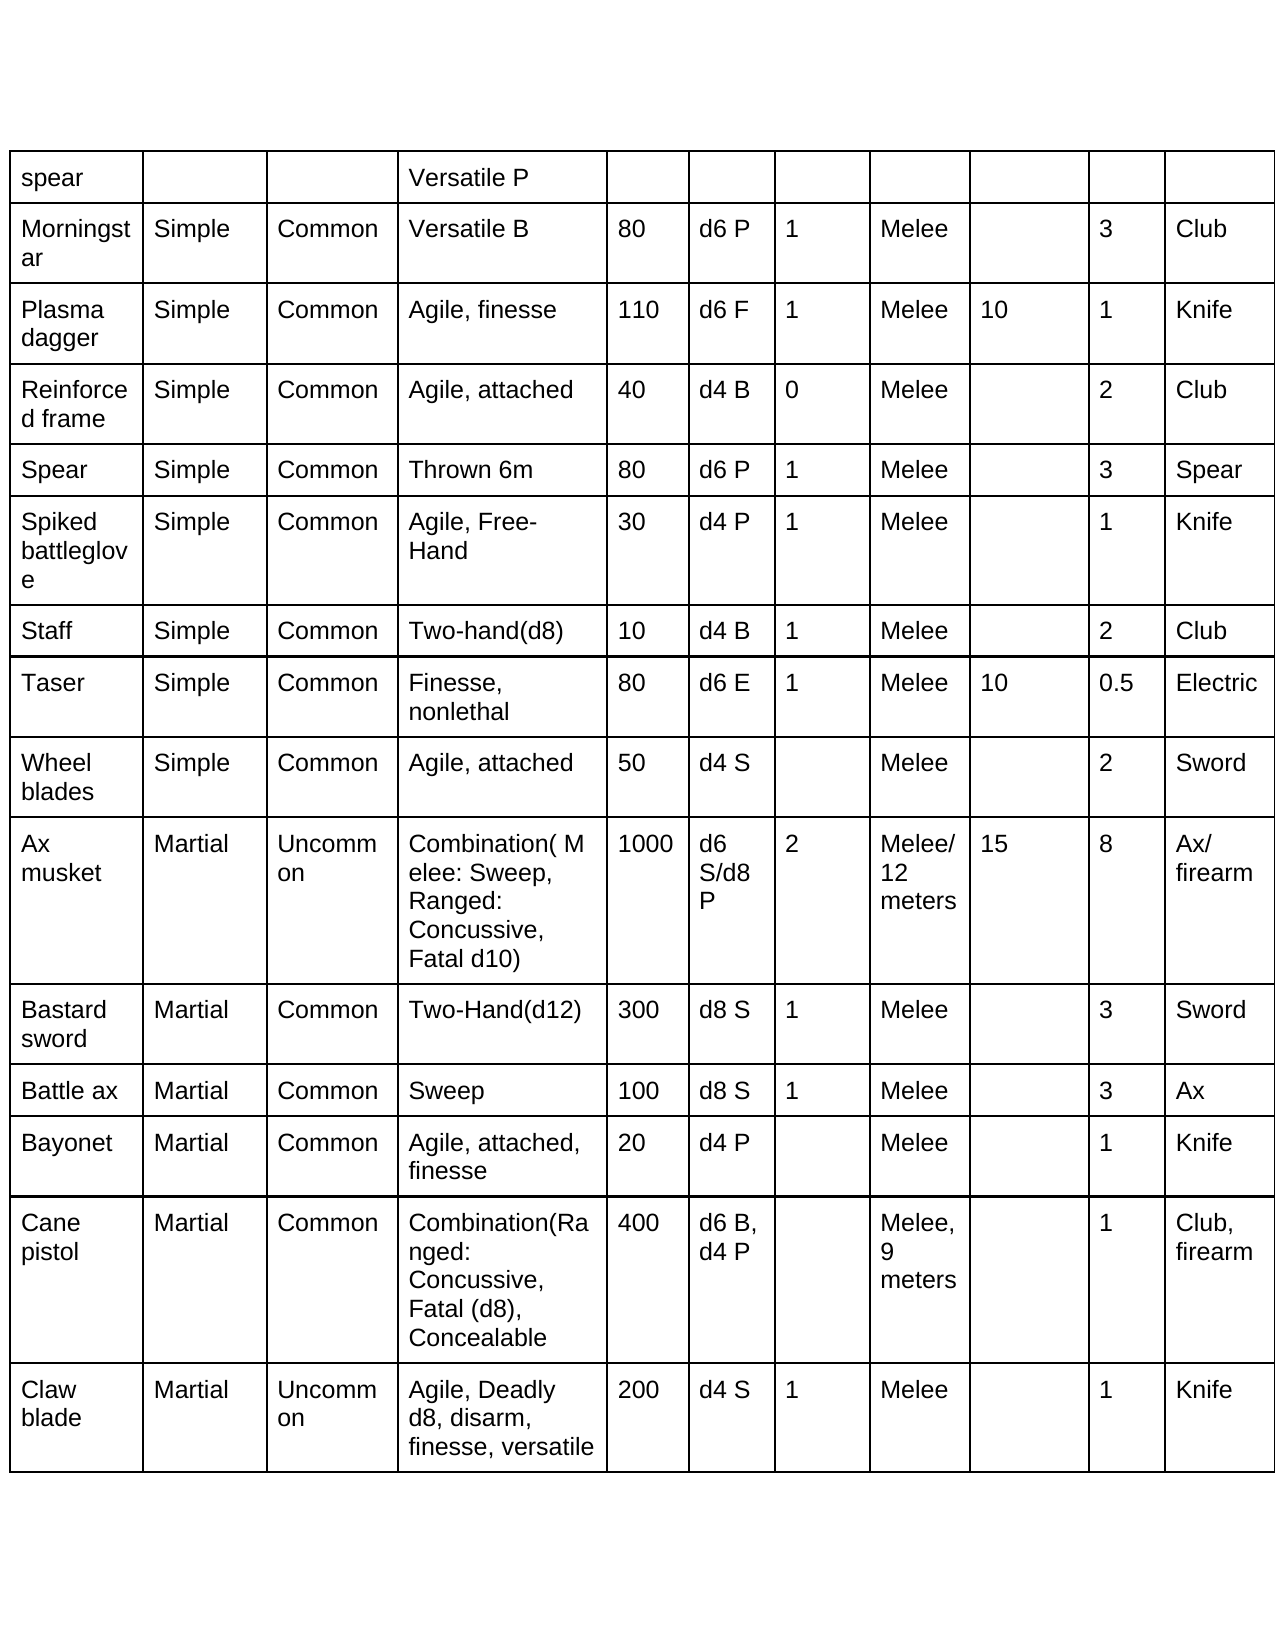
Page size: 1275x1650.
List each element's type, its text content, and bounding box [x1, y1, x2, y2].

table_cell Versatile P [399, 152, 606, 202]
table_cell Common [268, 1065, 397, 1115]
table_cell [776, 152, 869, 202]
table_cell 1 [1090, 497, 1164, 604]
table_cell Plasma dagger [11, 284, 142, 362]
table_cell Knife [1166, 1117, 1274, 1195]
table_cell Melee, 9 meters [871, 1198, 969, 1362]
table_cell Two-Hand(d12) [399, 985, 606, 1063]
table_cell Melee [871, 985, 969, 1063]
table_cell 40 [608, 365, 688, 443]
table_cell Simple [144, 658, 266, 736]
table_cell Agile, attached [399, 738, 606, 816]
table_cell Melee [871, 284, 969, 362]
table_cell Spear [1166, 445, 1274, 494]
table_cell Common [268, 445, 397, 494]
table_cell Common [268, 1117, 397, 1195]
table_cell [608, 152, 688, 202]
table_cell Knife [1166, 497, 1274, 604]
table_cell 1 [776, 658, 869, 736]
table_cell [871, 152, 969, 202]
table_cell Spear [11, 445, 142, 494]
table_cell Staff [11, 606, 142, 655]
table_cell Spiked battleglove [11, 497, 142, 604]
table_cell Simple [144, 497, 266, 604]
table_cell 1 [776, 497, 869, 604]
table_cell Simple [144, 606, 266, 655]
table_cell 20 [608, 1117, 688, 1195]
table_cell Simple [144, 284, 266, 362]
table_cell Versatile B [399, 204, 606, 282]
table_cell 0 [776, 365, 869, 443]
table_cell 1 [1090, 284, 1164, 362]
table_cell [144, 152, 266, 202]
table_cell 30 [608, 497, 688, 604]
table_cell 1000 [608, 818, 688, 983]
table_cell [971, 152, 1088, 202]
table_cell 1 [1090, 1198, 1164, 1362]
table_cell [971, 204, 1088, 282]
table_cell 1 [1090, 1117, 1164, 1195]
table_cell Claw blade [11, 1364, 142, 1471]
table_cell Martial [144, 1198, 266, 1362]
table_cell [971, 606, 1088, 655]
table_cell Uncommon [268, 818, 397, 983]
table_cell 80 [608, 445, 688, 494]
table_cell d8 S [690, 1065, 774, 1115]
table_cell [268, 152, 397, 202]
table_cell [971, 1364, 1088, 1471]
table_cell d4 B [690, 606, 774, 655]
table_cell Common [268, 606, 397, 655]
table_cell Knife [1166, 284, 1274, 362]
table_cell [971, 738, 1088, 816]
table_cell [971, 1117, 1088, 1195]
table_cell Melee [871, 606, 969, 655]
table_cell 1 [1090, 1364, 1164, 1471]
table_cell Cane pistol [11, 1198, 142, 1362]
table_cell 1 [776, 284, 869, 362]
table_cell Simple [144, 365, 266, 443]
table_cell Ax musket [11, 818, 142, 983]
table_cell d6 P [690, 204, 774, 282]
table_cell Common [268, 284, 397, 362]
table_cell Battle ax [11, 1065, 142, 1115]
table_cell 1 [776, 606, 869, 655]
table_cell Agile, attached [399, 365, 606, 443]
table_cell Finesse, nonlethal [399, 658, 606, 736]
table_cell Knife [1166, 1364, 1274, 1471]
table_cell d8 S [690, 985, 774, 1063]
table_cell Common [268, 204, 397, 282]
table_cell 80 [608, 658, 688, 736]
table_cell 3 [1090, 445, 1164, 494]
table_cell 1 [776, 985, 869, 1063]
table_cell Simple [144, 204, 266, 282]
table_cell Sword [1166, 738, 1274, 816]
table_cell Simple [144, 445, 266, 494]
table_cell Club [1166, 204, 1274, 282]
table_cell Common [268, 985, 397, 1063]
table_cell 200 [608, 1364, 688, 1471]
table_cell Melee [871, 738, 969, 816]
table_cell 50 [608, 738, 688, 816]
table_cell Melee [871, 497, 969, 604]
table_cell Melee [871, 1065, 969, 1115]
table_cell Melee [871, 1117, 969, 1195]
table_cell Martial [144, 818, 266, 983]
table_cell [971, 365, 1088, 443]
table_cell 10 [971, 658, 1088, 736]
table_cell 400 [608, 1198, 688, 1362]
table_cell Morningstar [11, 204, 142, 282]
table_cell Melee [871, 658, 969, 736]
table_cell Common [268, 738, 397, 816]
table_cell 1 [776, 204, 869, 282]
table_cell Ax [1166, 1065, 1274, 1115]
table_cell [971, 1065, 1088, 1115]
table_cell [776, 738, 869, 816]
table_cell Ax/firearm [1166, 818, 1274, 983]
table_cell d6 F [690, 284, 774, 362]
table_cell Simple [144, 738, 266, 816]
table_cell spear [11, 152, 142, 202]
table_cell 0.5 [1090, 658, 1164, 736]
table_cell Melee [871, 445, 969, 494]
table_cell 1 [776, 1065, 869, 1115]
table_cell [971, 985, 1088, 1063]
table_cell 15 [971, 818, 1088, 983]
table_cell [690, 152, 774, 202]
table_cell Agile, Deadly d8, disarm, finesse, versatile [399, 1364, 606, 1471]
table_cell Club, firearm [1166, 1198, 1274, 1362]
table_cell [971, 497, 1088, 604]
table_cell Electric [1166, 658, 1274, 736]
table_cell d6 P [690, 445, 774, 494]
table_cell 110 [608, 284, 688, 362]
table_cell 2 [1090, 606, 1164, 655]
table_cell d4 S [690, 738, 774, 816]
table_cell [776, 1117, 869, 1195]
table_cell 10 [608, 606, 688, 655]
table_cell [1166, 152, 1274, 202]
table_cell Agile, attached, finesse [399, 1117, 606, 1195]
table_cell [971, 445, 1088, 494]
table_cell Agile, Free-Hand [399, 497, 606, 604]
table_cell Thrown 6m [399, 445, 606, 494]
table_cell d4 P [690, 497, 774, 604]
table_cell Common [268, 1198, 397, 1362]
table_cell 100 [608, 1065, 688, 1115]
table_cell d6 B, d4 P [690, 1198, 774, 1362]
table_cell 2 [1090, 738, 1164, 816]
table_cell 8 [1090, 818, 1164, 983]
table_cell Two-hand(d8) [399, 606, 606, 655]
table_cell d4 P [690, 1117, 774, 1195]
table_cell Agile, finesse [399, 284, 606, 362]
table_cell [971, 1198, 1088, 1362]
table_cell d6 S/d8 P [690, 818, 774, 983]
table_cell 80 [608, 204, 688, 282]
table_cell Melee [871, 1364, 969, 1471]
table_cell Sword [1166, 985, 1274, 1063]
table_cell 10 [971, 284, 1088, 362]
table_cell [1090, 152, 1164, 202]
table_cell 3 [1090, 985, 1164, 1063]
table_cell Wheel blades [11, 738, 142, 816]
table_cell Melee/12 meters [871, 818, 969, 983]
table_cell Club [1166, 365, 1274, 443]
table_cell Martial [144, 1065, 266, 1115]
table_cell Melee [871, 365, 969, 443]
table_cell 1 [776, 445, 869, 494]
table_cell Common [268, 365, 397, 443]
table_cell 300 [608, 985, 688, 1063]
table_cell d6 E [690, 658, 774, 736]
table_cell Common [268, 497, 397, 604]
table_cell Uncommon [268, 1364, 397, 1471]
table_cell Combination(Ranged: Concussive, Fatal (d8), Concealable [399, 1198, 606, 1362]
table_cell Common [268, 658, 397, 736]
table_cell Taser [11, 658, 142, 736]
table_cell Bastard sword [11, 985, 142, 1063]
table_cell 2 [776, 818, 869, 983]
table_cell Club [1166, 606, 1274, 655]
table_cell Martial [144, 1364, 266, 1471]
table_cell Combination( Melee: Sweep, Ranged: Concussive, Fatal d10) [399, 818, 606, 983]
table_cell Sweep [399, 1065, 606, 1115]
table_cell Melee [871, 204, 969, 282]
table_cell [776, 1198, 869, 1362]
table_cell d4 B [690, 365, 774, 443]
table_cell 3 [1090, 1065, 1164, 1115]
table_cell Martial [144, 985, 266, 1063]
table_cell 2 [1090, 365, 1164, 443]
table_cell 1 [776, 1364, 869, 1471]
table_cell Reinforced frame [11, 365, 142, 443]
table_cell Bayonet [11, 1117, 142, 1195]
table_cell d4 S [690, 1364, 774, 1471]
table_cell 3 [1090, 204, 1164, 282]
table_cell Martial [144, 1117, 266, 1195]
